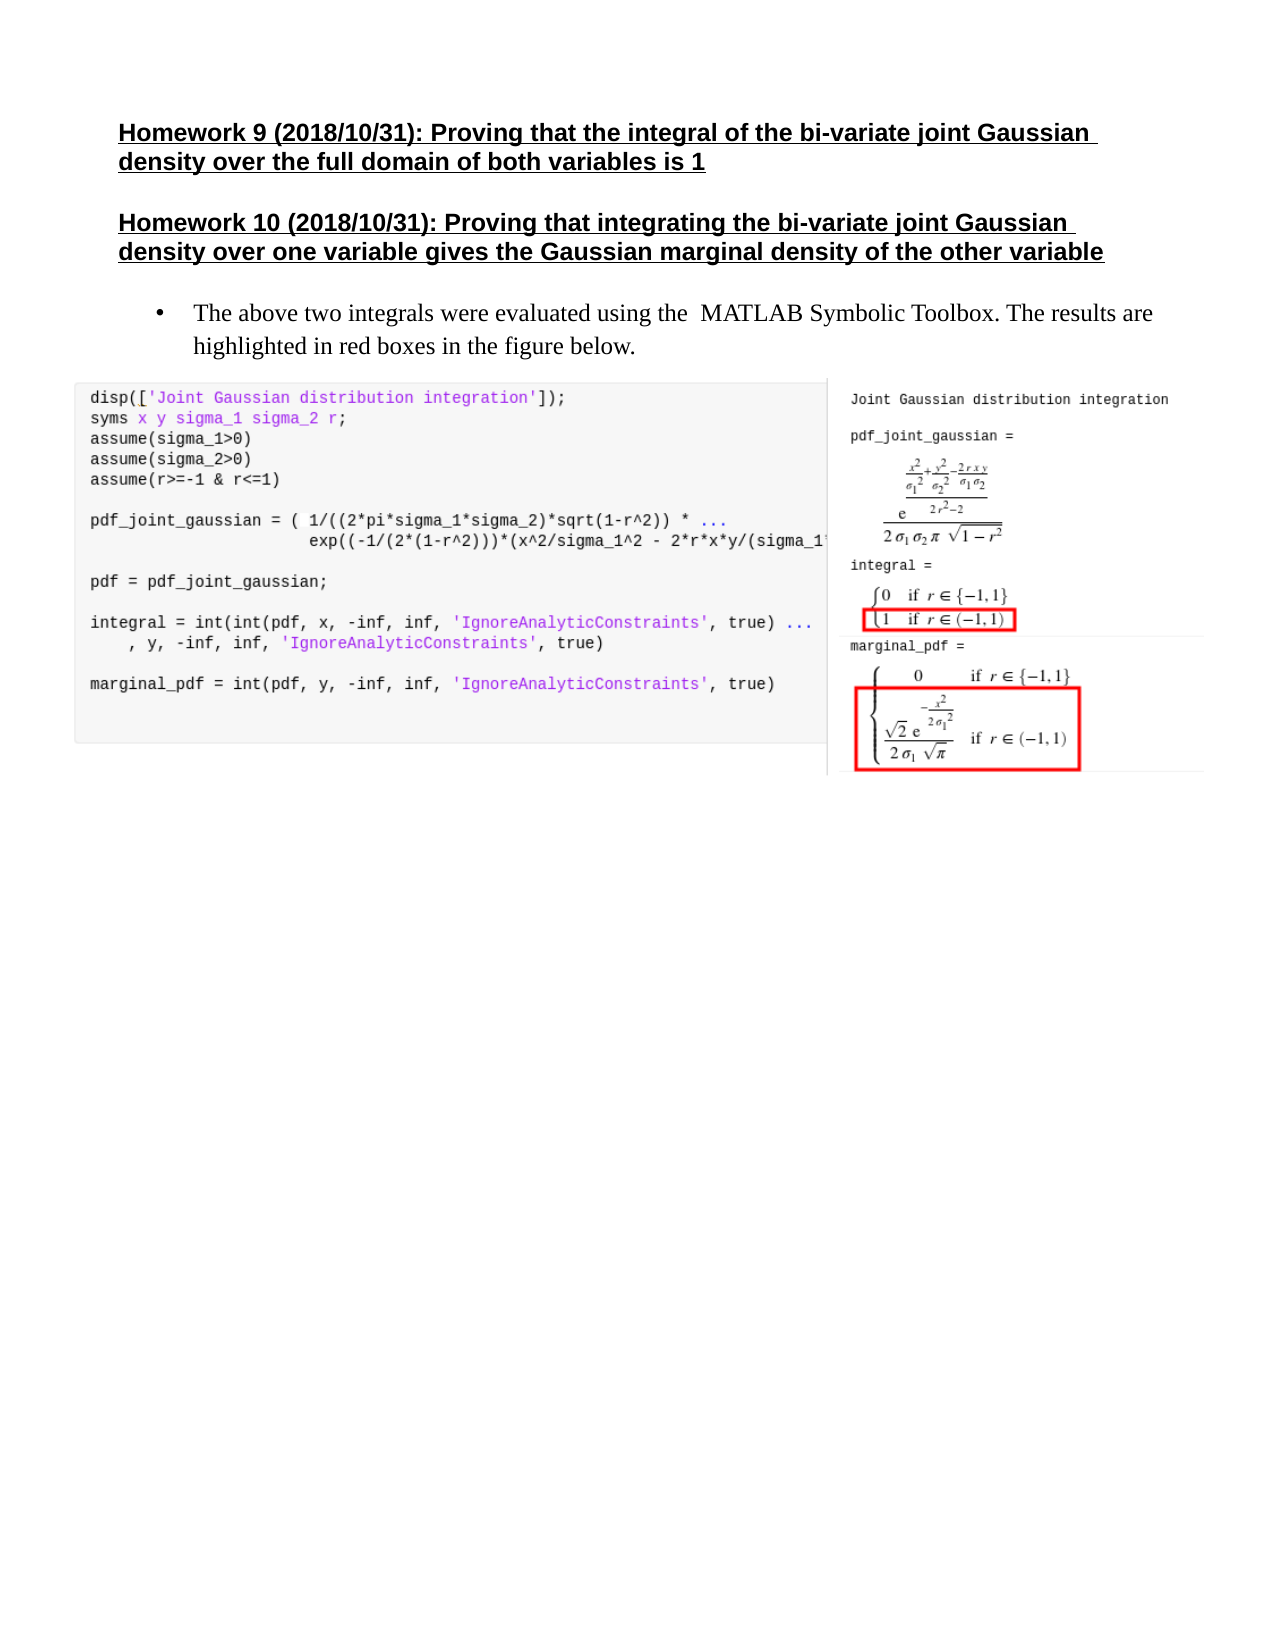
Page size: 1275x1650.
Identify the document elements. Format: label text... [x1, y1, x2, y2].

subtitle Homework 10 (2018/10/31): Proving that integrating the bi-variate joint Gaussian density over one variable gives the Gaussian marginal density of the other variable [118, 208, 1157, 266]
picture [71, 378, 1204, 780]
subtitle Homework 9 (2018/10/31): Proving that the integral of the bi-variate joint Gaussian density over the full domain of both variables is 1 [118, 118, 1157, 176]
list The above two integrals were evaluated using the MATLAB Symbolic Toolbox. The results are highlighted in red boxes in the figure below. [156, 298, 1157, 360]
